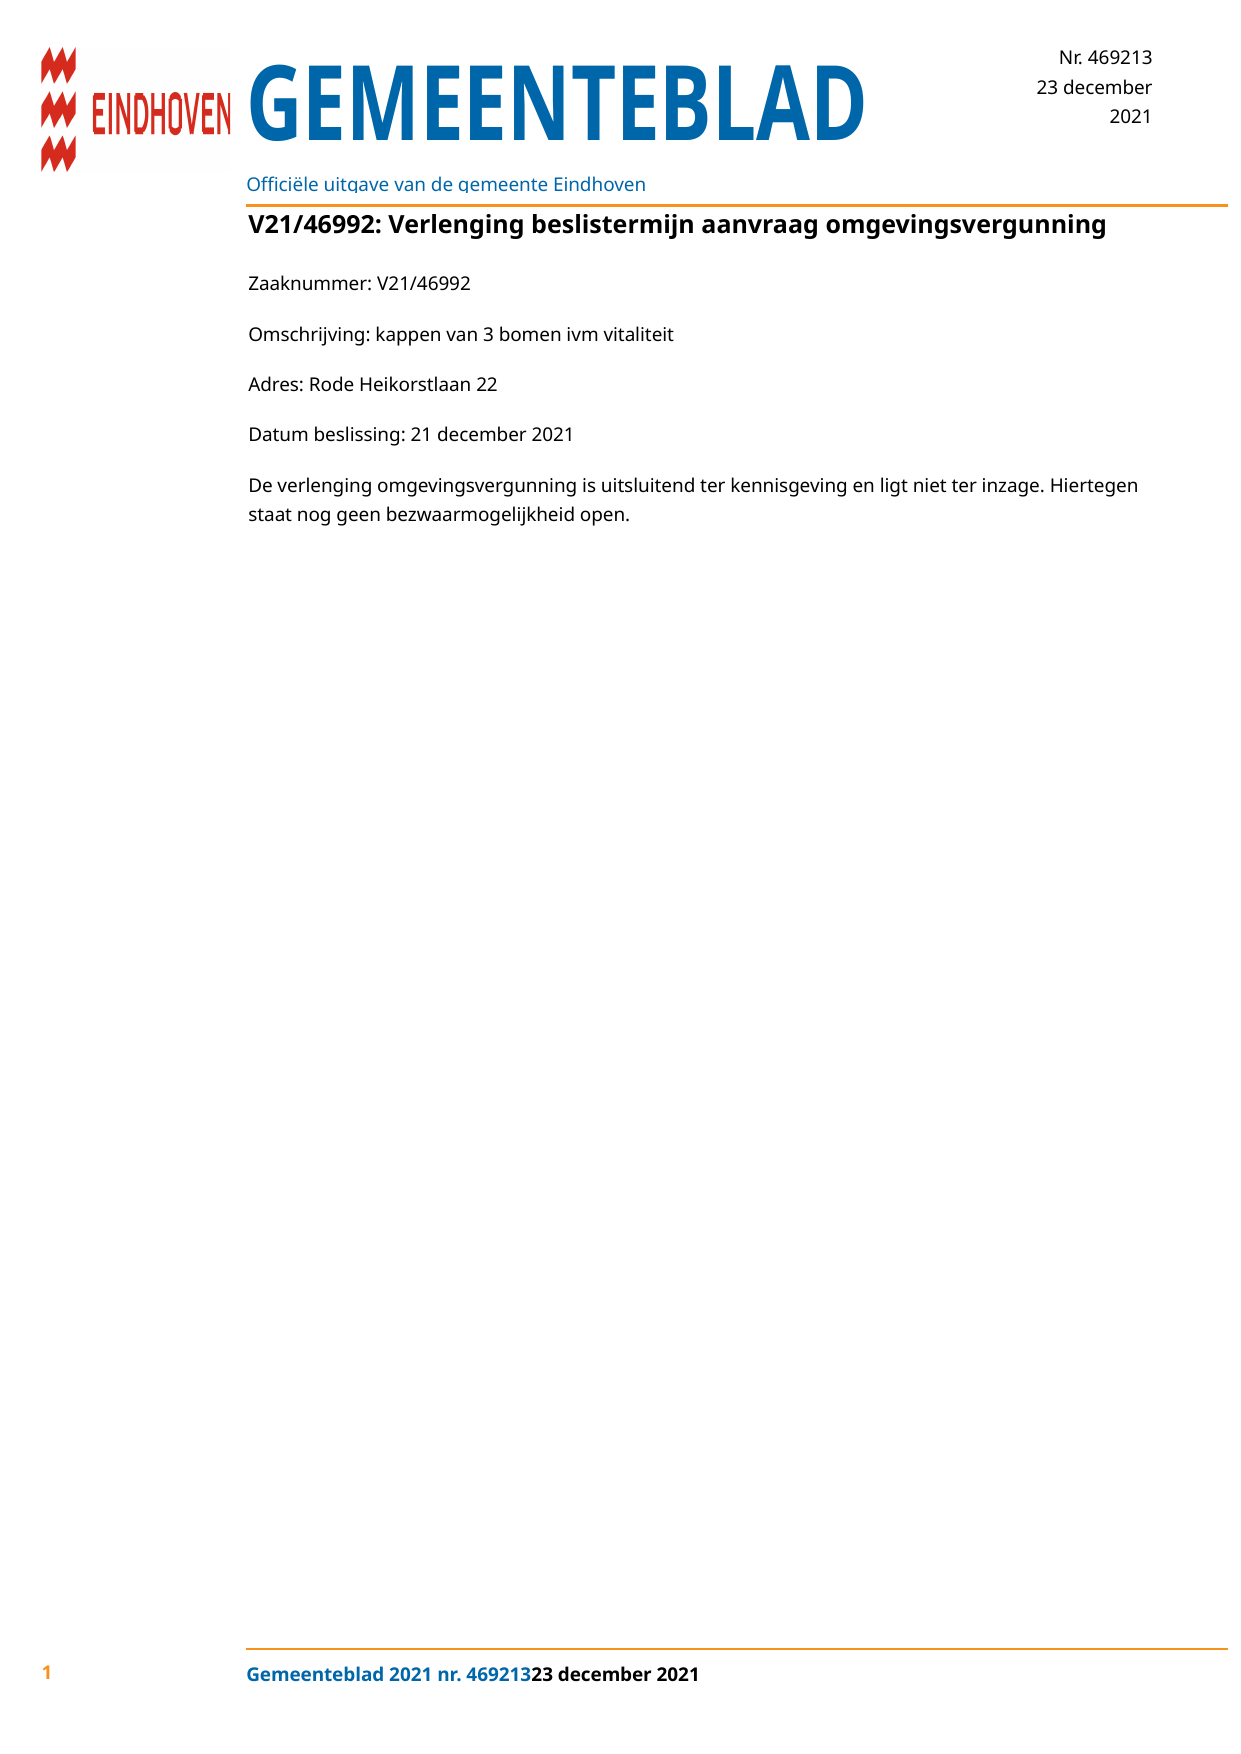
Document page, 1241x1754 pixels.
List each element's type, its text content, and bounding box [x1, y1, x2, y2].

text Adres: Rode Heikorstlaan 22 [248, 371, 1152, 397]
text Omschrijving: kappen van 3 bomen ivm vitaliteit [248, 321, 1152, 346]
text Zaaknummer: V21/46992 [248, 270, 1152, 296]
text De verlenging omgevingsvergunning is uitsluitend ter kennisgeving en ligt niet ter inzage. Hiertegen staat nog geen bezwaarmogelijkheid open. [248, 472, 1152, 527]
text Datum beslissing: 21 december 2021 [248, 422, 1152, 447]
picture [41, 47, 231, 172]
text V21/46992: Verlenging beslistermijn aanvraag omgevingsvergunning [248, 207, 1152, 241]
